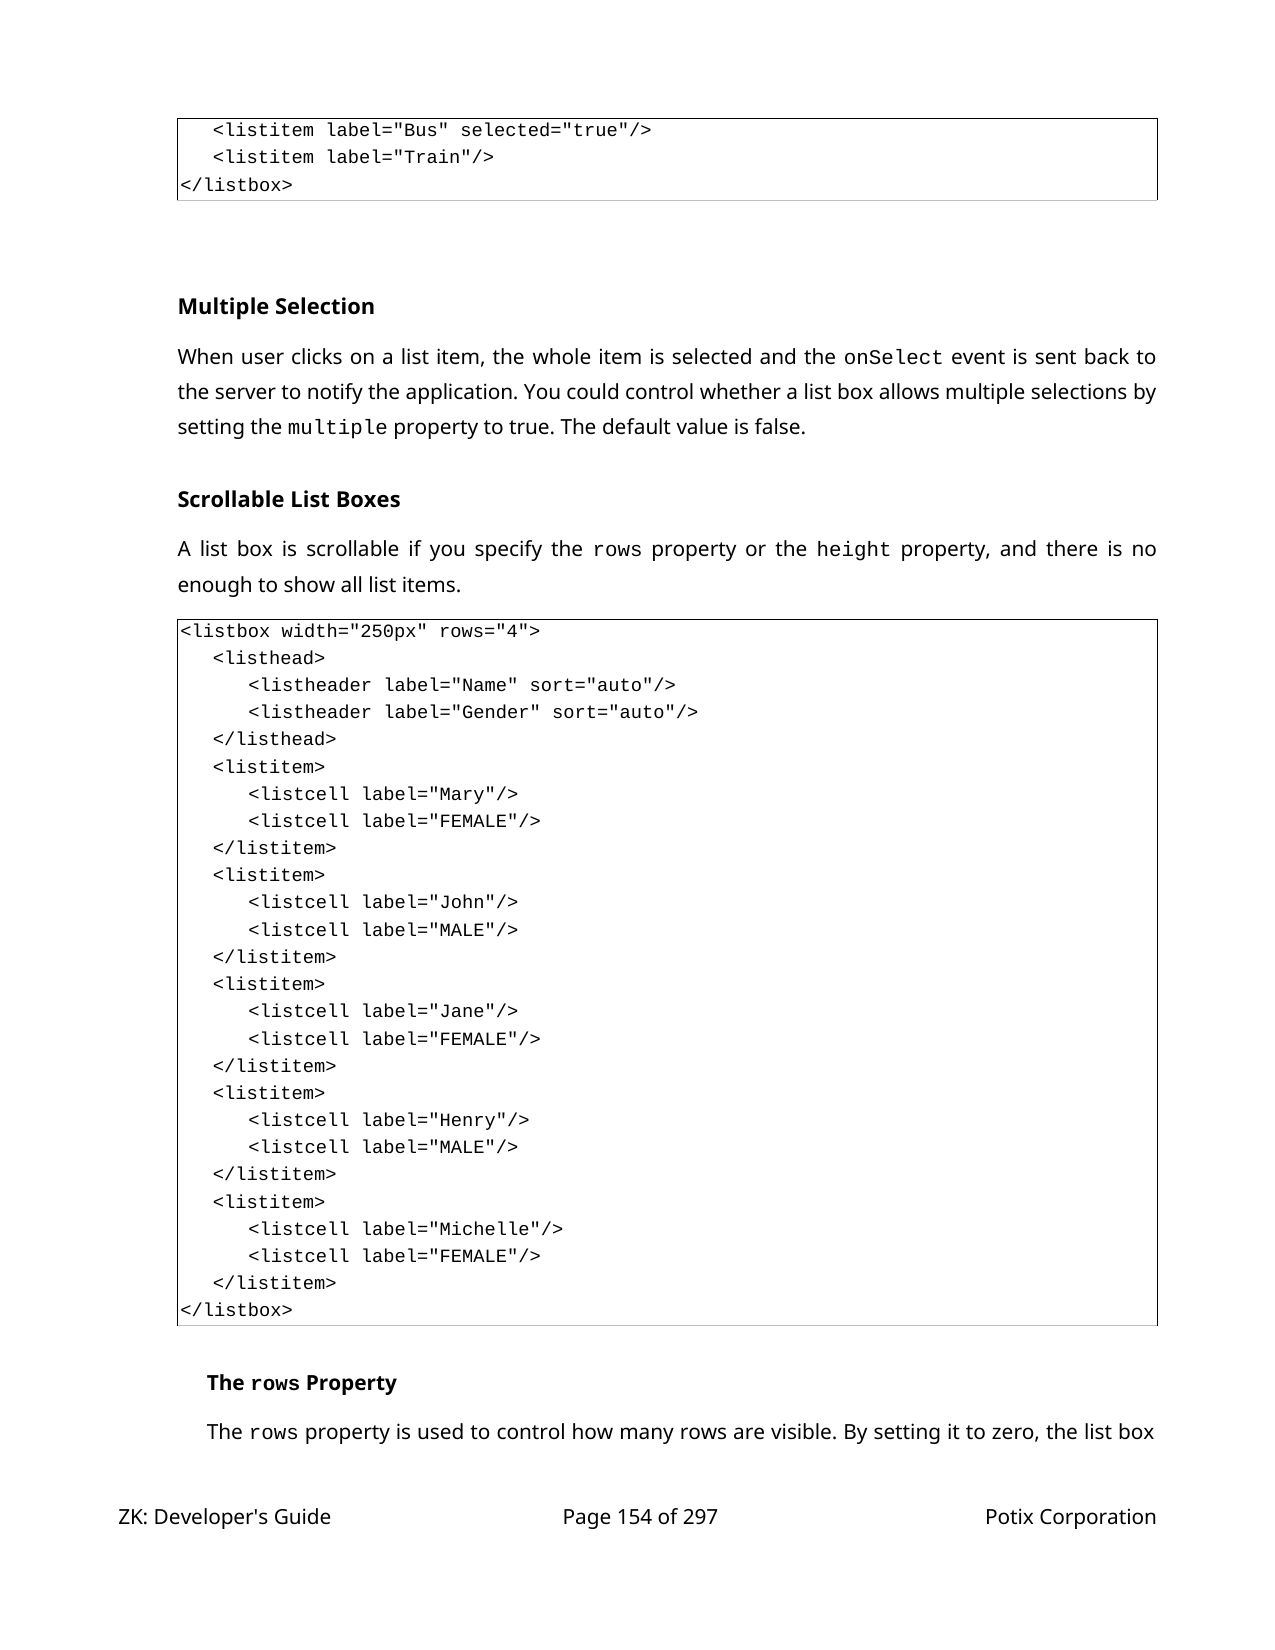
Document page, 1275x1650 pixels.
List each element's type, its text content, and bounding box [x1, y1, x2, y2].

text <listitem label="Bus" selected="true"/> [178, 119, 1157, 142]
text </listitem> [178, 836, 1157, 860]
text <listcell label="Jane"/> [178, 999, 1157, 1023]
text <listcell label="Mary"/> [178, 782, 1157, 806]
text </listitem> [178, 1053, 1157, 1078]
text <listcell label="MALE"/> [178, 1135, 1157, 1159]
text <listheader label="Name" sort="auto"/> [178, 673, 1157, 697]
text <listheader label="Gender" sort="auto"/> [178, 700, 1157, 724]
text <listhead> [178, 646, 1157, 670]
text <listcell label="Michelle"/> [178, 1217, 1157, 1241]
text </listitem> [178, 1162, 1157, 1187]
text </listitem> [178, 1271, 1157, 1295]
text When user clicks on a list item, the whole item is selected and the onSelect event is sent back to the server to notify the application. You could control whether a list box allows multiple selections by setting the multiple property to true. The default value is false. [177, 342, 1157, 441]
text <listcell label="FEMALE"/> [178, 809, 1157, 833]
text <listcell label="John"/> [178, 890, 1157, 915]
text <listcell label="Henry"/> [178, 1108, 1157, 1132]
text A list box is scrollable if you specify the rows property or the height property, and there is no enough to show all list items. [177, 534, 1157, 598]
text </listitem> [178, 945, 1157, 969]
text </listbox> [178, 1298, 1157, 1325]
text </listbox> [178, 172, 1157, 200]
subtitle The rows Property [207, 1368, 1157, 1397]
text <listitem label="Train"/> [178, 145, 1157, 169]
text <listitem> [178, 1189, 1157, 1214]
text <listitem> [178, 863, 1157, 887]
text <listcell label="FEMALE"/> [178, 1244, 1157, 1268]
text <listcell label="FEMALE"/> [178, 1026, 1157, 1051]
text The rows property is used to control how many rows are visible. By setting it to zero, the list box [207, 1417, 1157, 1446]
text <listcell label="MALE"/> [178, 918, 1157, 942]
subtitle Scrollable List Boxes [177, 483, 1157, 513]
text <listitem> [178, 1081, 1157, 1105]
text <listitem> [178, 972, 1157, 996]
text </listhead> [178, 727, 1157, 752]
subtitle Multiple Selection [177, 291, 1157, 321]
text <listbox width="250px" rows="4"> [178, 620, 1157, 643]
text <listitem> [178, 754, 1157, 779]
